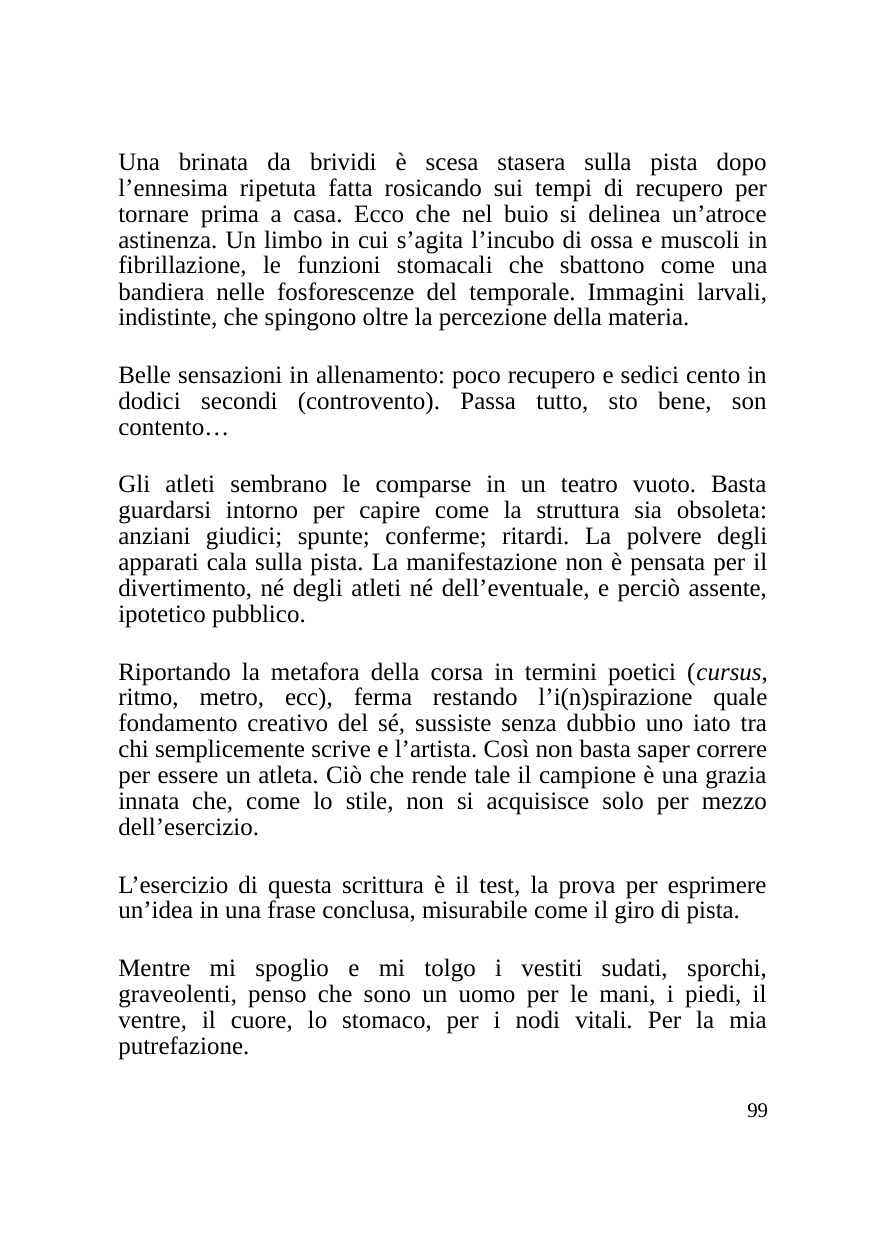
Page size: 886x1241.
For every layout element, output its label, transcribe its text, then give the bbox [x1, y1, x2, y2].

text Belle sensazioni in allenamento: poco recupero e sedici cento in dodici secondi (controvento). Passa tutto, sto bene, son contento… [118, 360, 768, 441]
text Riportando la metafora della corsa in termini poetici (cursus, ritmo, metro, ecc), ferma restando l’i(n)spirazione quale fondamento creativo del sé, sussiste senza dubbio uno iato tra chi semplicemente scrive e l’artista. Così non basta saper correre per essere un atleta. Ciò che rende tale il campione è una grazia innata che, come lo stile, non si acquisisce solo per mezzo dell’esercizio. [118, 657, 768, 841]
text Una brinata da brividi è scesa stasera sulla pista dopo l’ennesima ripetuta fatta rosicando sui tempi di recupero per tornare prima a casa. Ecco che nel buio si delinea un’atroce astinenza. Un limbo in cui s’agita l’incubo di ossa e muscoli in fibrillazione, le funzioni stomacali che sbattono come una bandiera nelle fosforescenze del temporale. Immagini larvali, indistinte, che spingono oltre la percezione della materia. [118, 147, 768, 331]
text Mentre mi spoglio e mi tolgo i vestiti sudati, sporchi, graveolenti, penso che sono un uomo per le mani, i piedi, il ventre, il cuore, lo stomaco, per i nodi vitali. Per la mia putrefazione. [118, 953, 768, 1060]
text L’esercizio di questa scrittura è il test, la prova per esprimere un’idea in una frase conclusa, misurabile come il giro di pista. [118, 870, 768, 924]
text Gli atleti sembrano le comparse in un teatro vuoto. Basta guardarsi intorno per capire come la struttura sia obsoleta: anziani giudici; spunte; conferme; ritardi. La polvere degli apparati cala sulla pista. La manifestazione non è pensata per il divertimento, né degli atleti né dell’eventuale, e perciò assente, ipotetico pubblico. [118, 469, 768, 628]
